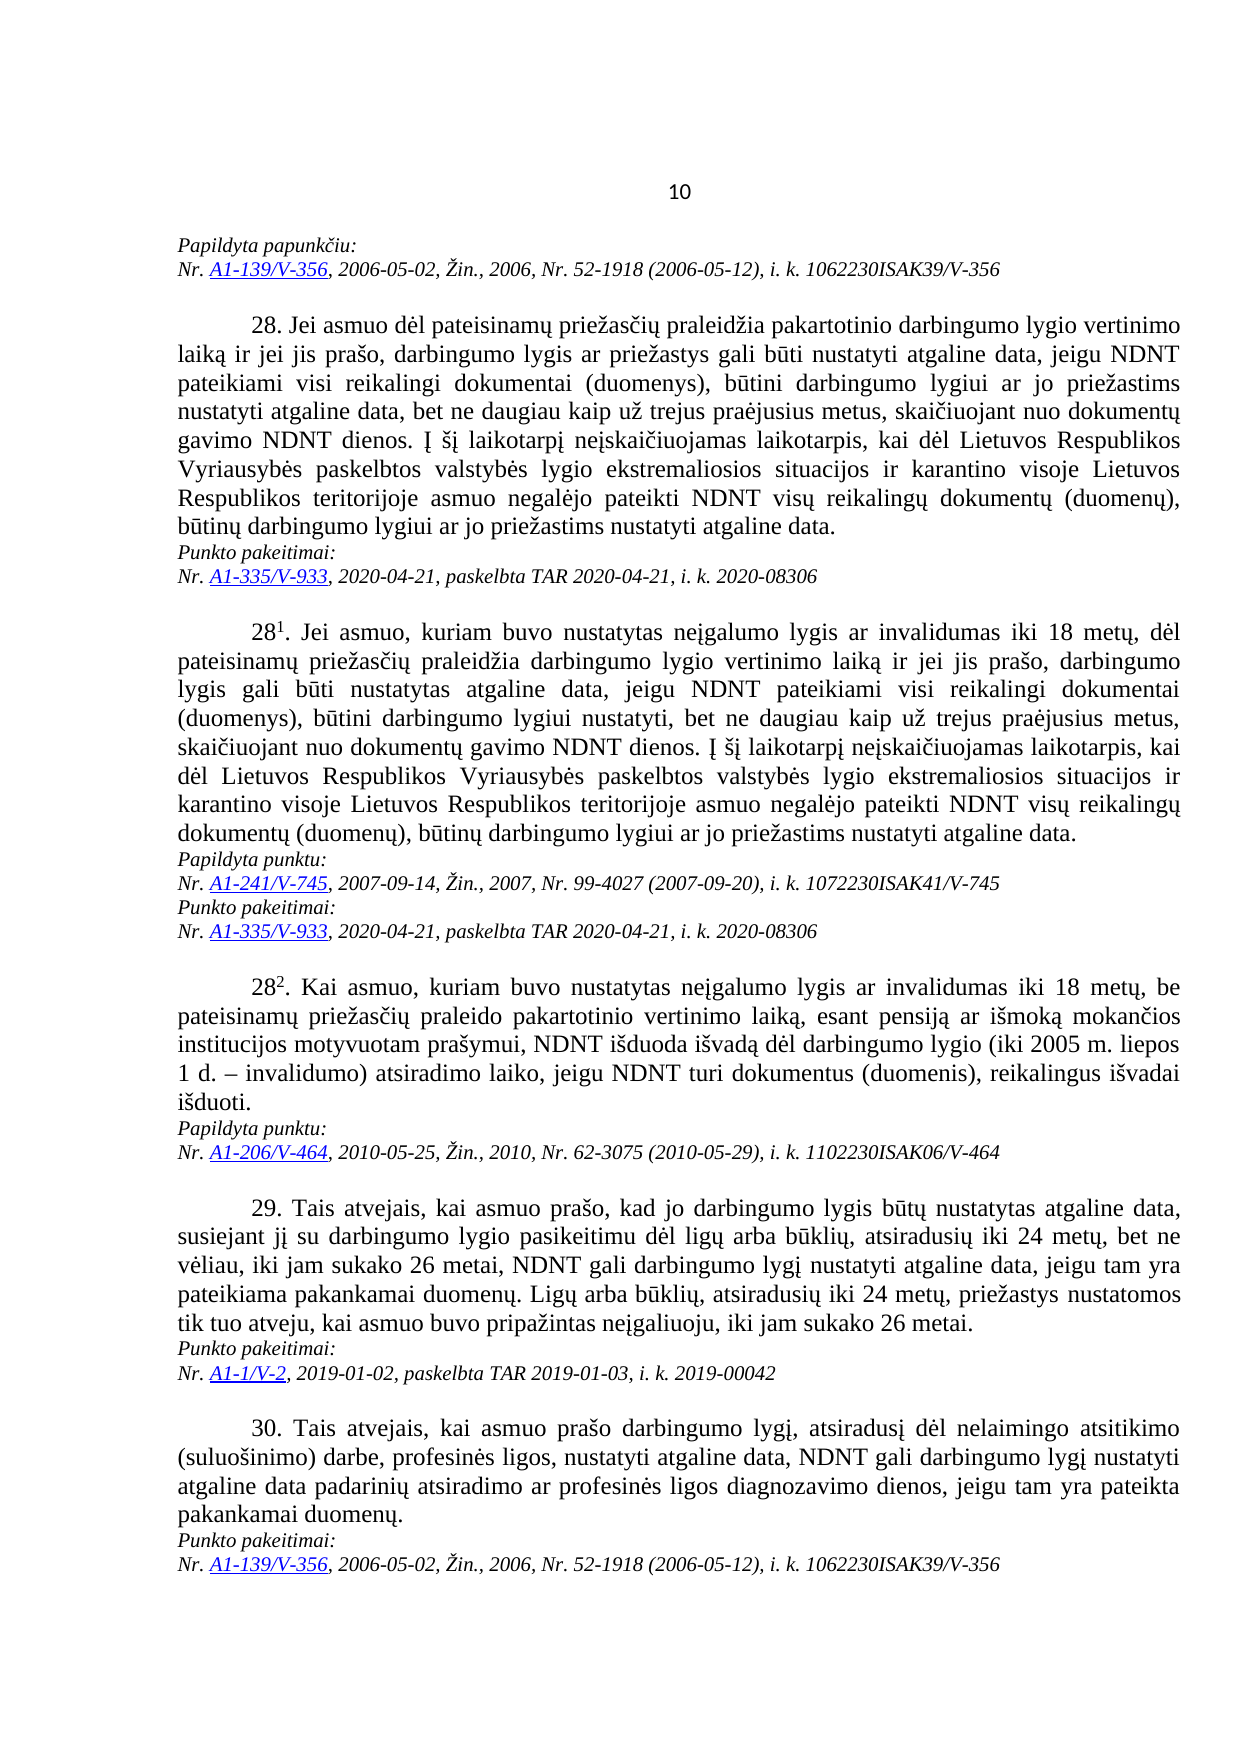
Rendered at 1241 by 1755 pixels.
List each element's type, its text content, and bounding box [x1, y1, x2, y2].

text Punkto pakeitimai: [177, 895, 1181, 919]
text Nr. A1-139/V-356, 2006-05-02, Žin., 2006, Nr. 52-1918 (2006-05-12), i. k. 1062230ISAK39/V-356 [177, 257, 1181, 281]
text Nr. A1-335/V-933, 2020-04-21, paskelbta TAR 2020-04-21, i. k. 2020-08306 [177, 564, 1181, 588]
text Nr. A1-139/V-356, 2006-05-02, Žin., 2006, Nr. 52-1918 (2006-05-12), i. k. 1062230ISAK39/V-356 [177, 1552, 1181, 1576]
text 29. Tais atvejais, kai asmuo prašo, kad jo darbingumo lygis būtų nustatytas atgaline data, susiejant jį su darbingumo lygio pasikeitimu dėl ligų arba būklių, atsiradusių iki 24 metų, bet ne vėliau, iki jam sukako 26 metai, NDNT gali darbingumo lygį nustatyti atgaline data, jeigu tam yra pateikiama pakankamai duomenų. Ligų arba būklių, atsiradusių iki 24 metų, priežastys nustatomos tik tuo atveju, kai asmuo buvo pripažintas neįgaliuoju, iki jam sukako 26 metai. [177, 1193, 1181, 1336]
text Nr. A1-1/V-2, 2019-01-02, paskelbta TAR 2019-01-03, i. k. 2019-00042 [177, 1360, 1181, 1384]
text Papildyta papunkčiu: [177, 233, 1181, 257]
text Punkto pakeitimai: [177, 1336, 1181, 1360]
text Papildyta punktu: [177, 847, 1181, 871]
text 28. Jei asmuo dėl pateisinamų priežasčių praleidžia pakartotinio darbingumo lygio vertinimo laiką ir jei jis prašo, darbingumo lygis ar priežastys gali būti nustatyti atgaline data, jeigu NDNT pateikiami visi reikalingi dokumentai (duomenys), būtini darbingumo lygiui ar jo priežastims nustatyti atgaline data, bet ne daugiau kaip už trejus praėjusius metus, skaičiuojant nuo dokumentų gavimo NDNT dienos. Į šį laikotarpį neįskaičiuojamas laikotarpis, kai dėl Lietuvos Respublikos Vyriausybės paskelbtos valstybės lygio ekstremaliosios situacijos ir karantino visoje Lietuvos Respublikos teritorijoje asmuo negalėjo pateikti NDNT visų reikalingų dokumentų (duomenų), būtinų darbingumo lygiui ar jo priežastims nustatyti atgaline data. [177, 310, 1181, 540]
text 282. Kai asmuo, kuriam buvo nustatytas neįgalumo lygis ar invalidumas iki 18 metų, be pateisinamų priežasčių praleido pakartotinio vertinimo laiką, esant pensiją ar išmoką mokančios institucijos motyvuotam prašymui, NDNT išduoda išvadą dėl darbingumo lygio (iki 2005 m. liepos 1 d. – invalidumo) atsiradimo laiko, jeigu NDNT turi dokumentus (duomenis), reikalingus išvadai išduoti. [177, 972, 1181, 1116]
text Nr. A1-335/V-933, 2020-04-21, paskelbta TAR 2020-04-21, i. k. 2020-08306 [177, 919, 1181, 943]
text Punkto pakeitimai: [177, 540, 1181, 564]
text 281. Jei asmuo, kuriam buvo nustatytas neįgalumo lygis ar invalidumas iki 18 metų, dėl pateisinamų priežasčių praleidžia darbingumo lygio vertinimo laiką ir jei jis prašo, darbingumo lygis gali būti nustatytas atgaline data, jeigu NDNT pateikiami visi reikalingi dokumentai (duomenys), būtini darbingumo lygiui nustatyti, bet ne daugiau kaip už trejus praėjusius metus, skaičiuojant nuo dokumentų gavimo NDNT dienos. Į šį laikotarpį neįskaičiuojamas laikotarpis, kai dėl Lietuvos Respublikos Vyriausybės paskelbtos valstybės lygio ekstremaliosios situacijos ir karantino visoje Lietuvos Respublikos teritorijoje asmuo negalėjo pateikti NDNT visų reikalingų dokumentų (duomenų), būtinų darbingumo lygiui ar jo priežastims nustatyti atgaline data. [177, 617, 1181, 847]
text 30. Tais atvejais, kai asmuo prašo darbingumo lygį, atsiradusį dėl nelaimingo atsitikimo (suluošinimo) darbe, profesinės ligos, nustatyti atgaline data, NDNT gali darbingumo lygį nustatyti atgaline data padarinių atsiradimo ar profesinės ligos diagnozavimo dienos, jeigu tam yra pateikta pakankamai duomenų. [177, 1413, 1181, 1528]
text Nr. A1-206/V-464, 2010-05-25, Žin., 2010, Nr. 62-3075 (2010-05-29), i. k. 1102230ISAK06/V-464 [177, 1140, 1181, 1164]
text Nr. A1-241/V-745, 2007-09-14, Žin., 2007, Nr. 99-4027 (2007-09-20), i. k. 1072230ISAK41/V-745 [177, 871, 1181, 895]
text Punkto pakeitimai: [177, 1528, 1181, 1552]
text Papildyta punktu: [177, 1116, 1181, 1140]
